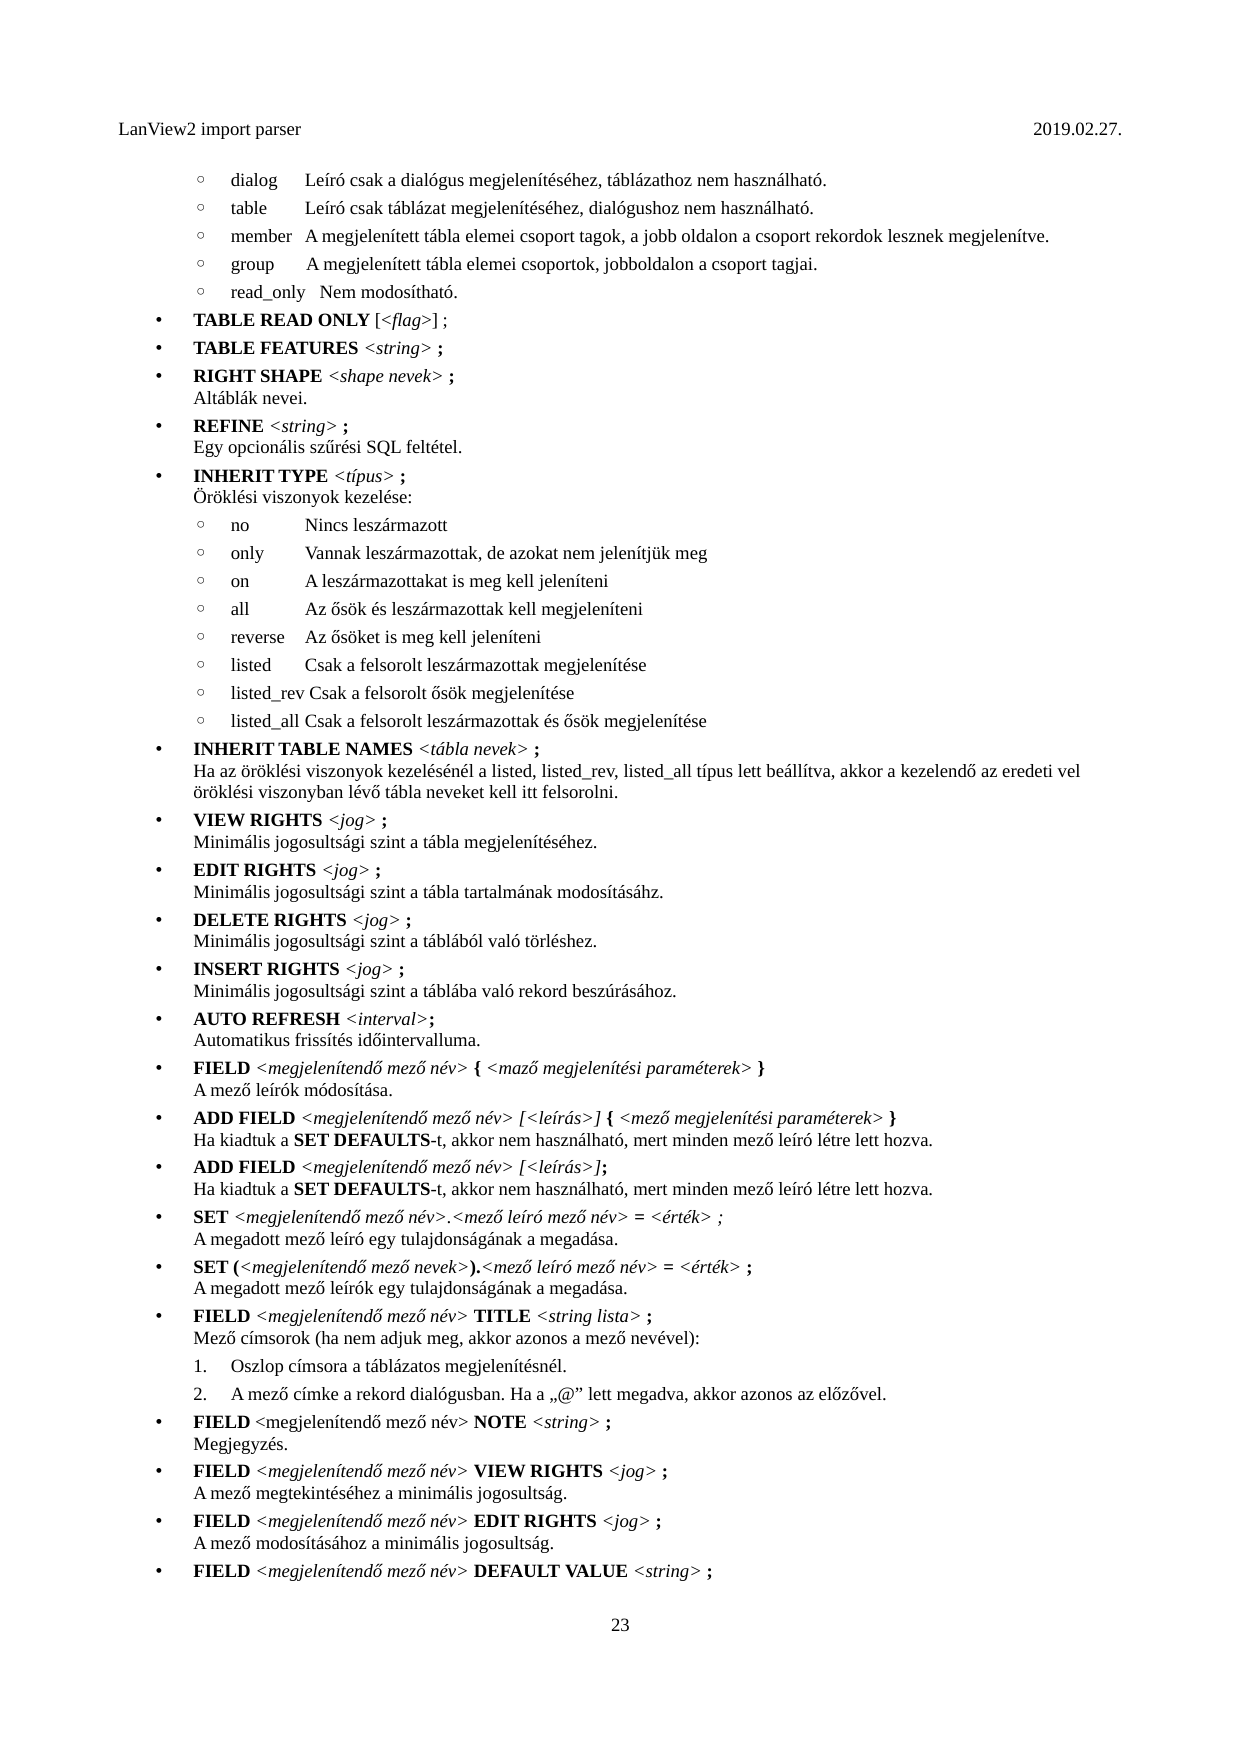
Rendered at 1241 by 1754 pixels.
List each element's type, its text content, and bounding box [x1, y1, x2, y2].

list DELETE RIGHTS <jog> ; Minimális jogosultsági szint a táblából való törléshez. [156, 908, 1122, 952]
list AUTO REFRESH <interval>; Automatikus frissítés időintervalluma. [156, 1008, 1122, 1051]
list read_only Nem modosítható. [193, 281, 1122, 303]
list FIELD <megjelenítendő mező név> TITLE <string lista> ; Mező címsorok (ha nem adjuk meg, akkor azonos a mező nevével): [156, 1305, 1122, 1348]
list listed_all Csak a felsorolt leszármazottak és ősök megjelenítése [193, 710, 1122, 732]
list INHERIT TABLE NAMES <tábla nevek> ; Ha az öröklési viszonyok kezelésénél a listed, listed_rev, listed_all típus lett beállítva, akkor a kezelendő az eredeti vel öröklési viszonyban lévő tábla neveket kell itt felsorolni. [156, 738, 1122, 803]
list group A megjelenített tábla elemei csoportok, jobboldalon a csoport tagjai. [193, 253, 1122, 275]
list SET (<megjelenítendő mező nevek>).<mező leíró mező név> = <érték> ; A megadott mező leírók egy tulajdonságának a megadása. [156, 1256, 1122, 1299]
list FIELD <megjelenítendő mező név> EDIT RIGHTS <jog> ; A mező modosításához a minimális jogosultság. [156, 1510, 1122, 1553]
list FIELD <megjelenítendő mező név> NOTE <string> ; Megjegyzés. [156, 1411, 1122, 1454]
list ADD FIELD <megjelenítendő mező név> [<leírás>]; Ha kiadtuk a SET DEFAULTS-t, akkor nem használható, mert minden mező leíró létre lett hozva. [156, 1156, 1122, 1199]
list FIELD <megjelenítendő mező név> { <maző megjelenítési paraméterek> } A mező leírók módosítása. [156, 1057, 1122, 1100]
list TABLE READ ONLY [<flag>] ; [156, 309, 1122, 331]
list FIELD <megjelenítendő mező név> DEFAULT VALUE <string> ; [156, 1559, 1122, 1581]
list EDIT RIGHTS <jog> ; Minimális jogosultsági szint a tábla tartalmának modosításáhz. [156, 859, 1122, 902]
list dialog Leíró csak a dialógus megjelenítéséhez, táblázathoz nem használható. [193, 169, 1122, 191]
list no Nincs leszármazott [193, 514, 1122, 536]
list INSERT RIGHTS <jog> ; Minimális jogosultsági szint a táblába való rekord beszúrásához. [156, 958, 1122, 1001]
list listed_rev Csak a felsorolt ősök megjelenítése [193, 682, 1122, 704]
list reverse Az ősöket is meg kell jeleníteni [193, 626, 1122, 648]
list SET <megjelenítendő mező név>.<mező leíró mező név> = <érték> ; A megadott mező leíró egy tulajdonságának a megadása. [156, 1206, 1122, 1249]
list Oszlop címsora a táblázatos megjelenítésnél. [193, 1355, 1122, 1376]
list listed Csak a felsorolt leszármazottak megjelenítése [193, 654, 1122, 676]
list all Az ősök és leszármazottak kell megjeleníteni [193, 598, 1122, 620]
list FIELD <megjelenítendő mező név> VIEW RIGHTS <jog> ; A mező megtekintéséhez a minimális jogosultság. [156, 1460, 1122, 1503]
list A mező címke a rekord dialógusban. Ha a „@” lett megadva, akkor azonos az előzővel. [193, 1383, 1122, 1404]
list INHERIT TYPE <típus> ; Öröklési viszonyok kezelése: [156, 464, 1122, 508]
list TABLE FEATURES <string> ; [156, 337, 1122, 359]
list REFINE <string> ; Egy opcionális szűrési SQL feltétel. [156, 415, 1122, 458]
list ADD FIELD <megjelenítendő mező név> [<leírás>] { <mező megjelenítési paraméterek> } Ha kiadtuk a SET DEFAULTS-t, akkor nem használható, mert minden mező leíró létre lett hozva. [156, 1107, 1122, 1150]
list VIEW RIGHTS <jog> ; Minimális jogosultsági szint a tábla megjelenítéséhez. [156, 809, 1122, 852]
list table Leíró csak táblázat megjelenítéséhez, dialógushoz nem használható. [193, 197, 1122, 219]
list RIGHT SHAPE <shape nevek> ; Altáblák nevei. [156, 365, 1122, 408]
list on A leszármazottakat is meg kell jeleníteni [193, 570, 1122, 592]
list only Vannak leszármazottak, de azokat nem jelenítjük meg [193, 542, 1122, 564]
list member A megjelenített tábla elemei csoport tagok, a jobb oldalon a csoport rekordok lesznek megjelenítve. [193, 225, 1122, 247]
